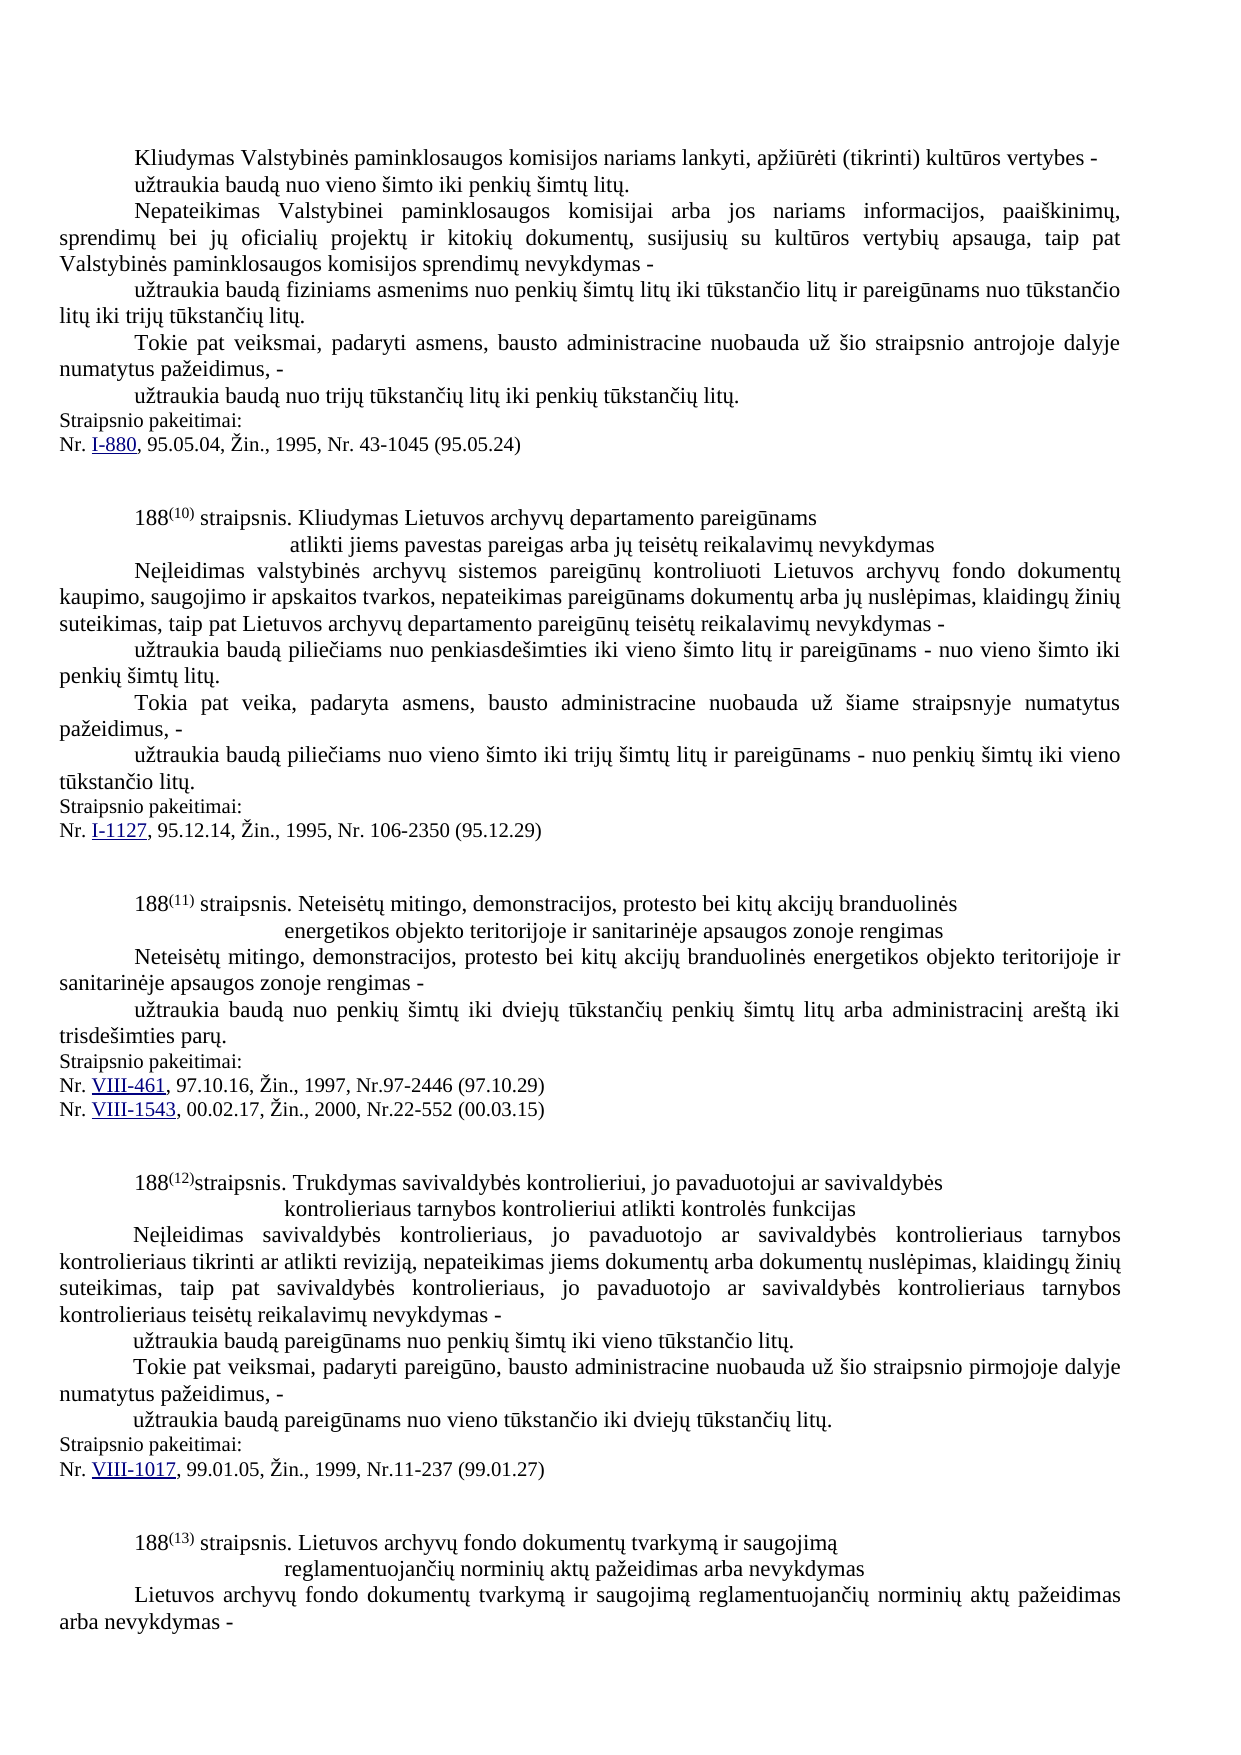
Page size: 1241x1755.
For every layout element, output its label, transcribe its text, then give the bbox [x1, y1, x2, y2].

text Straipsnio pakeitimai: [59, 1432, 1122, 1456]
text Neįleidimas valstybinės archyvų sistemos pareigūnų kontroliuoti Lietuvos archyvų fondo dokumentų kaupimo, saugojimo ir apskaitos tvarkos, nepateikimas pareigūnams dokumentų arba jų nuslėpimas, klaidingų žinių suteikimas, taip pat Lietuvos archyvų departamento pareigūnų teisėtų reikalavimų nevykdymas - [59, 557, 1122, 636]
text Nr. VIII-1543, 00.02.17, Žin., 2000, Nr.22-552 (00.03.15) [59, 1097, 1122, 1121]
text užtraukia baudą pareigūnams nuo vieno tūkstančio iki dviejų tūkstančių litų. [59, 1406, 1122, 1432]
text Nepateikimas Valstybinei paminklosaugos komisijai arba jos nariams informacijos, paaiškinimų, sprendimų bei jų oficialių projektų ir kitokių dokumentų, susijusių su kultūros vertybių apsauga, taip pat Valstybinės paminklosaugos komisijos sprendimų nevykdymas - [59, 197, 1122, 276]
text reglamentuojančių norminių aktų pažeidimas arba nevykdymas [284, 1555, 1122, 1581]
text Neįleidimas savivaldybės kontrolieriaus, jo pavaduotojo ar savivaldybės kontrolieriaus tarnybos kontrolieriaus tikrinti ar atlikti reviziją, nepateikimas jiems dokumentų arba dokumentų nuslėpimas, klaidingų žinių suteikimas, taip pat savivaldybės kontrolieriaus, jo pavaduotojo ar savivaldybės kontrolieriaus tarnybos kontrolieriaus teisėtų reikalavimų nevykdymas - [59, 1222, 1122, 1327]
text Tokie pat veiksmai, padaryti pareigūno, bausto administracine nuobauda už šio straipsnio pirmojoje dalyje numatytus pažeidimus, - [59, 1353, 1122, 1406]
text užtraukia baudą fiziniams asmenims nuo penkių šimtų litų iki tūkstančio litų ir pareigūnams nuo tūkstančio litų iki trijų tūkstančių litų. [59, 276, 1122, 329]
text užtraukia baudą pareigūnams nuo penkių šimtų iki vieno tūkstančio litų. [59, 1327, 1122, 1353]
text užtraukia baudą nuo penkių šimtų iki dviejų tūkstančių penkių šimtų litų arba administracinį areštą iki trisdešimties parų. [59, 996, 1122, 1048]
text 188(13) straipsnis. Lietuvos archyvų fondo dokumentų tvarkymą ir saugojimą [134, 1529, 1122, 1555]
text Nr. I-880, 95.05.04, Žin., 1995, Nr. 43-1045 (95.05.24) [59, 432, 1122, 456]
text Kliudymas Valstybinės paminklosaugos komisijos nariams lankyti, apžiūrėti (tikrinti) kultūros vertybes - [59, 144, 1122, 171]
text užtraukia baudą piliečiams nuo vieno šimto iki trijų šimtų litų ir pareigūnams - nuo penkių šimtų iki vieno tūkstančio litų. [59, 741, 1122, 794]
text užtraukia baudą nuo trijų tūkstančių litų iki penkių tūkstančių litų. [59, 382, 1122, 408]
text užtraukia baudą nuo vieno šimto iki penkių šimtų litų. [59, 171, 1122, 197]
text Nr. VIII-461, 97.10.16, Žin., 1997, Nr.97-2446 (97.10.29) [59, 1073, 1122, 1097]
text Straipsnio pakeitimai: [59, 408, 1122, 432]
text atlikti jiems pavestas pareigas arba jų teisėtų reikalavimų nevykdymas [209, 531, 1122, 557]
text 188(10) straipsnis. Kliudymas Lietuvos archyvų departamento pareigūnams [59, 504, 1122, 531]
text energetikos objekto teritorijoje ir sanitarinėje apsaugos zonoje rengimas [284, 917, 1122, 943]
text 188(12)straipsnis. Trukdymas savivaldybės kontrolieriui, jo pavaduotojui ar savivaldybės [134, 1169, 1122, 1195]
text Tokie pat veiksmai, padaryti asmens, bausto administracine nuobauda už šio straipsnio antrojoje dalyje numatytus pažeidimus, - [59, 329, 1122, 382]
text Nr. VIII-1017, 99.01.05, Žin., 1999, Nr.11-237 (99.01.27) [59, 1456, 1122, 1481]
text 188(11) straipsnis. Neteisėtų mitingo, demonstracijos, protesto bei kitų akcijų branduolinės [134, 890, 1122, 917]
text Straipsnio pakeitimai: [59, 1048, 1122, 1073]
text Neteisėtų mitingo, demonstracijos, protesto bei kitų akcijų branduolinės energetikos objekto teritorijoje ir sanitarinėje apsaugos zonoje rengimas - [59, 943, 1122, 996]
text Straipsnio pakeitimai: [59, 794, 1122, 818]
text Tokia pat veika, padaryta asmens, bausto administracine nuobauda už šiame straipsnyje numatytus pažeidimus, - [59, 689, 1122, 741]
text Nr. I-1127, 95.12.14, Žin., 1995, Nr. 106-2350 (95.12.29) [59, 818, 1122, 842]
text kontrolieriaus tarnybos kontrolieriui atlikti kontrolės funkcijas [284, 1195, 1122, 1222]
text Lietuvos archyvų fondo dokumentų tvarkymą ir saugojimą reglamentuojančių norminių aktų pažeidimas arba nevykdymas - [59, 1581, 1122, 1634]
text užtraukia baudą piliečiams nuo penkiasdešimties iki vieno šimto litų ir pareigūnams - nuo vieno šimto iki penkių šimtų litų. [59, 636, 1122, 689]
